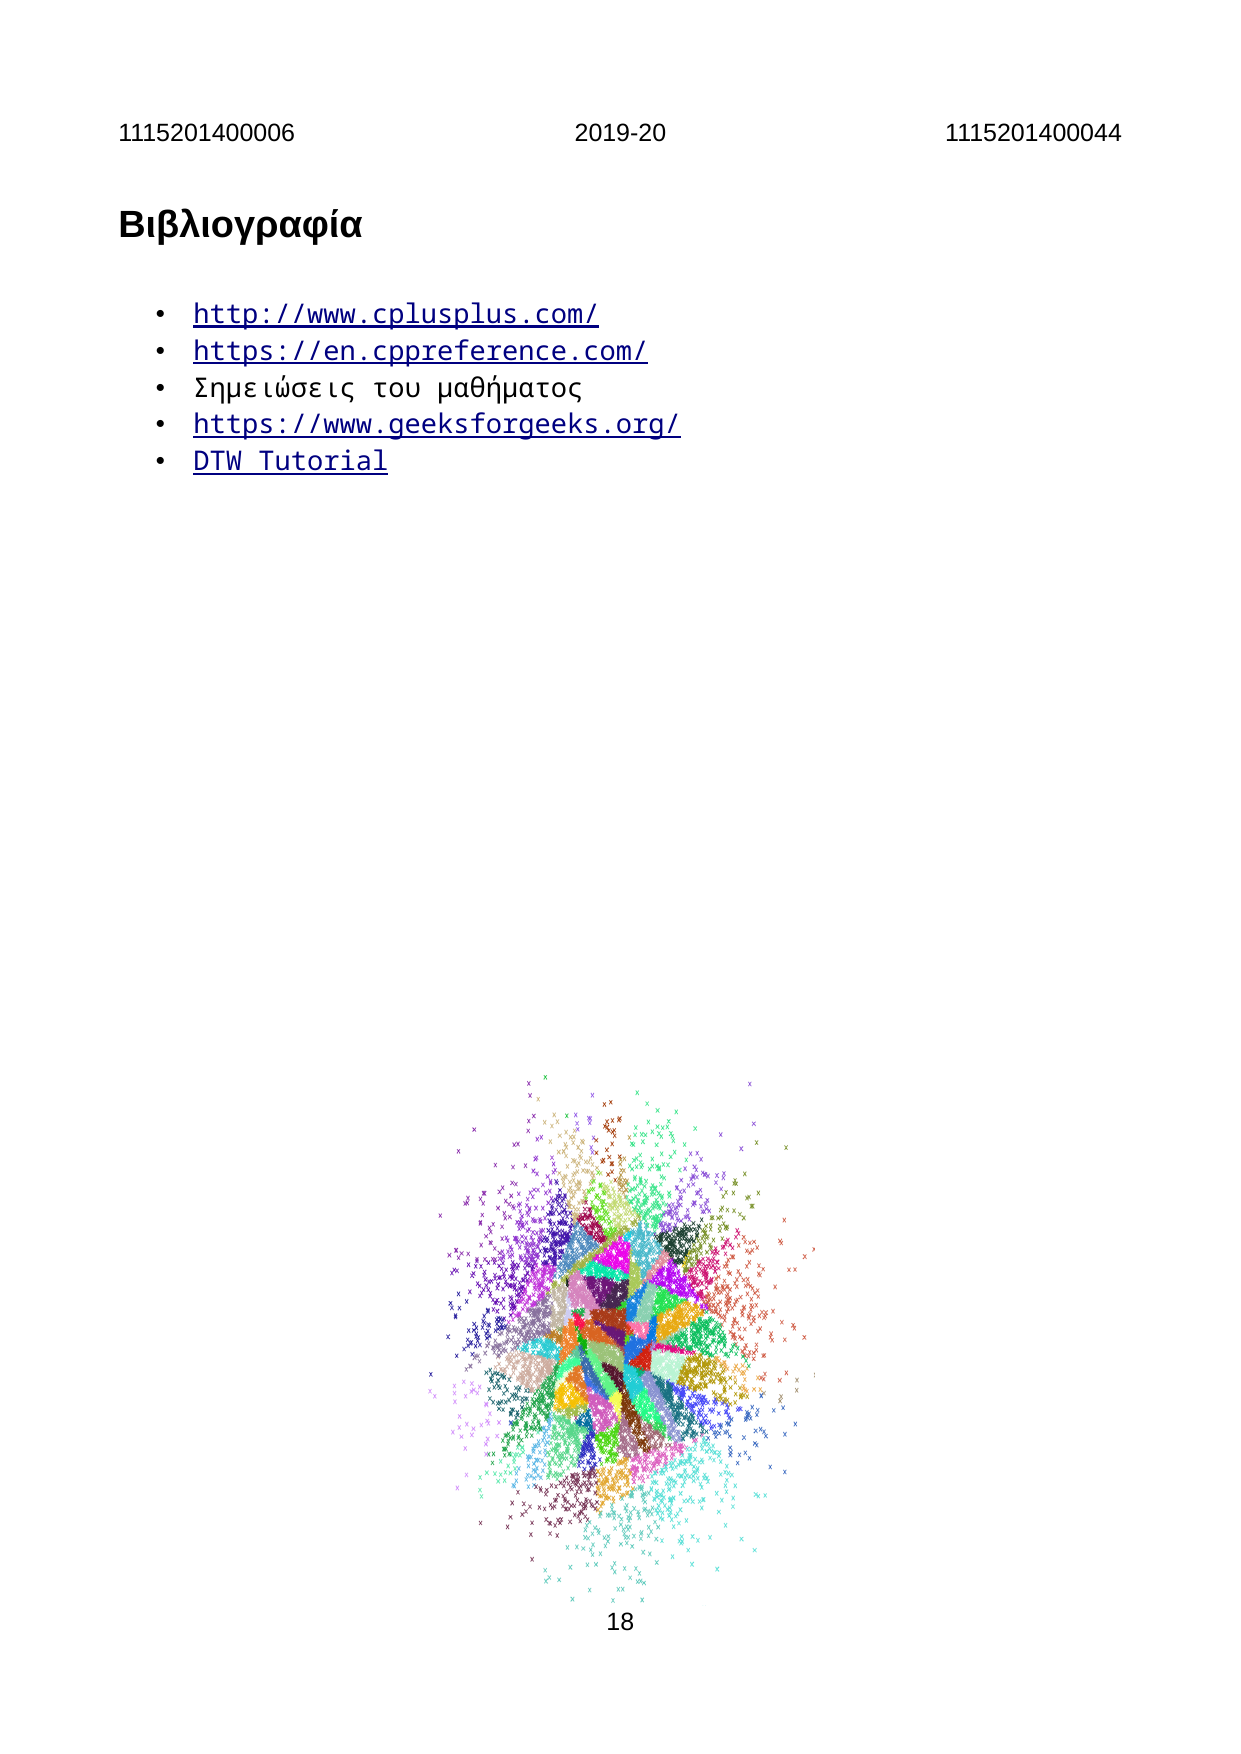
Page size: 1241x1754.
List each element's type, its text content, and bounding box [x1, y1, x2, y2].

list https://www.geeksforgeeks.org/ [156, 405, 1122, 442]
subtitle Βιβλιογραφία [118, 201, 1122, 245]
list Σημειώσεις του μαθήματος [156, 368, 1122, 405]
list https://en.cppreference.com/ [156, 331, 1122, 368]
list http://www.cplusplus.com/ [156, 294, 1122, 331]
list DTW Tutorial [156, 442, 1122, 479]
picture [425, 1073, 815, 1606]
